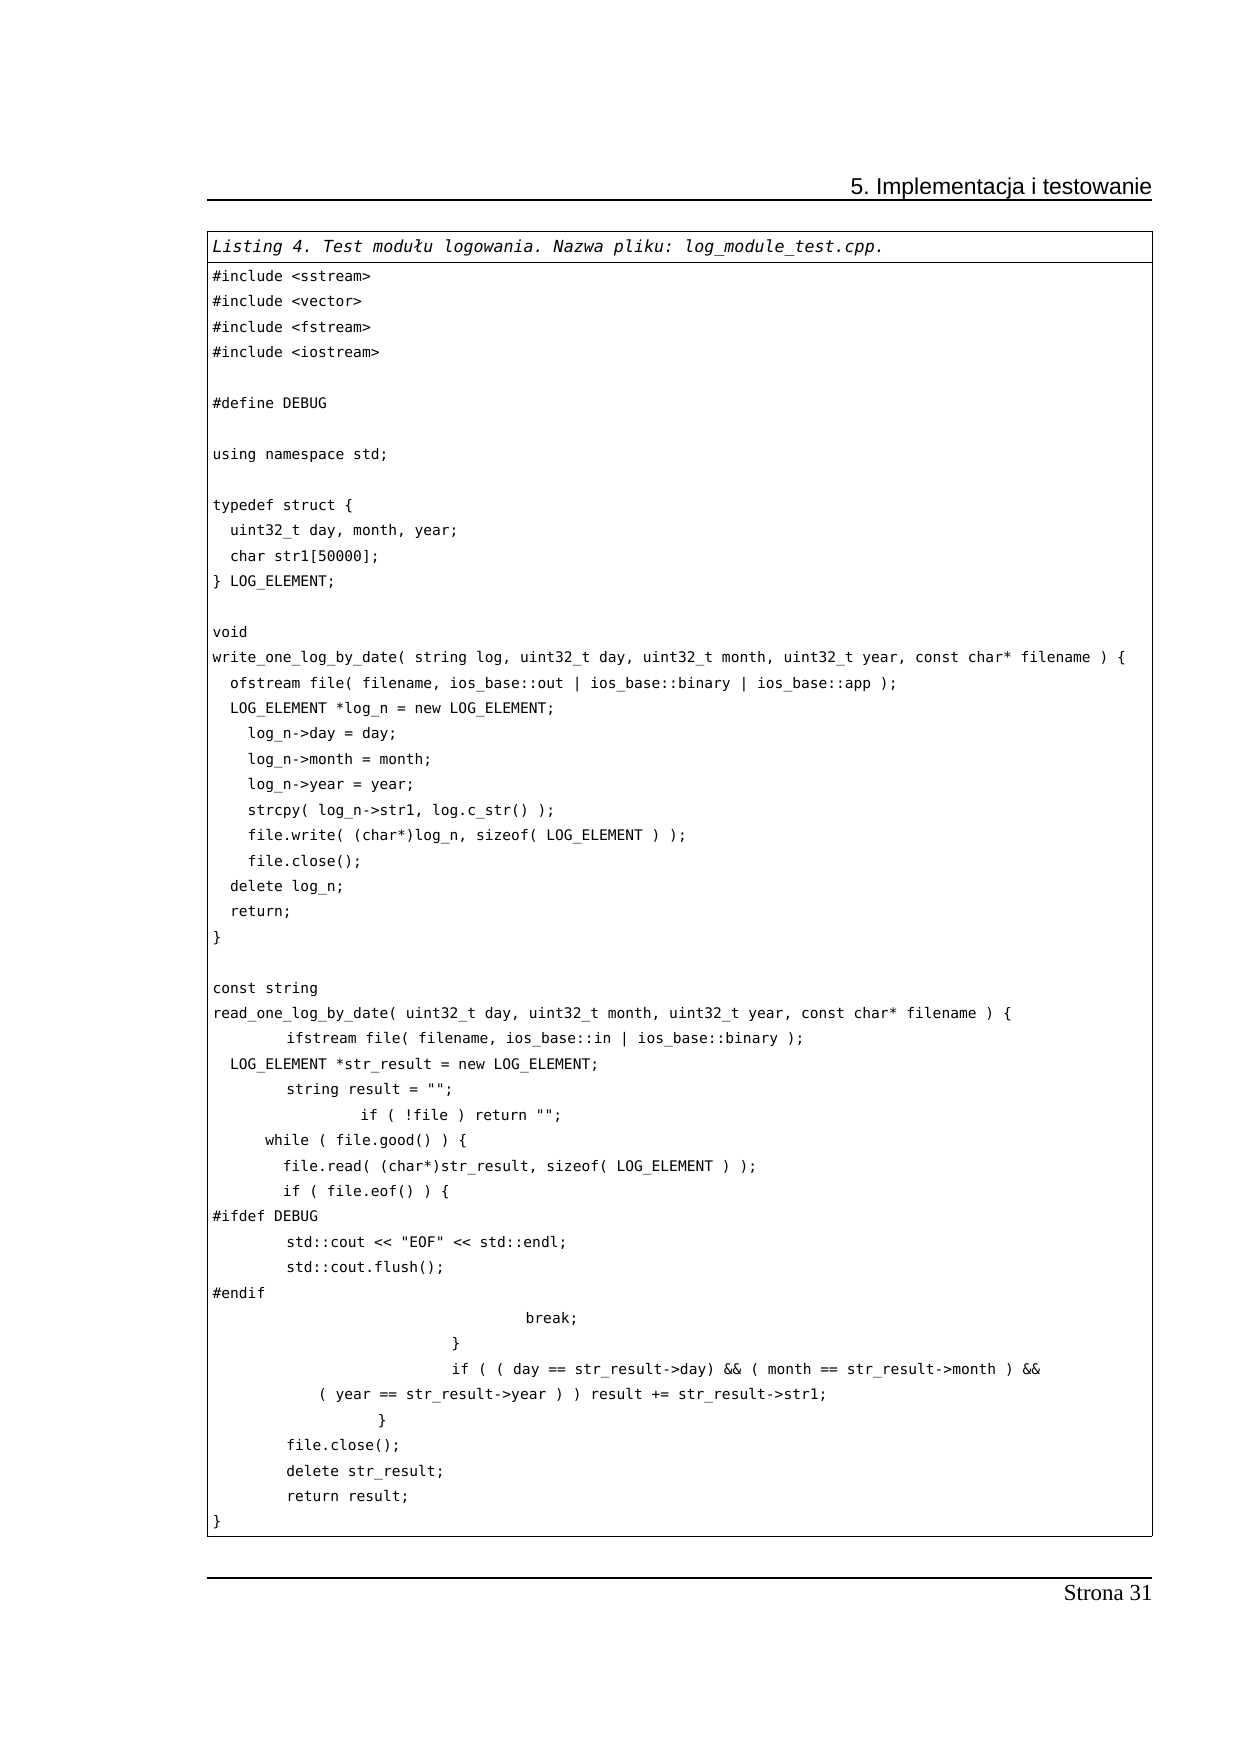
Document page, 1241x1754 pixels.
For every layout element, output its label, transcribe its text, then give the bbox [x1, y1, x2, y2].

table_header Listing 4. Test modułu logowania. Nazwa pliku: log_module_test.cpp. [208, 232, 1152, 262]
table_cell #include <sstream> #include <vector> #include <fstream> #include <iostream> #define DEBUG using namespace std; typedef struct { uint32_t day, month, year; char str1[50000]; } LOG_ELEMENT; void write_one_log_by_date( string log, uint32_t day, uint32_t month, uint32_t year, const char* filename ) { ofstream file( filename, ios_base::out | ios_base::binary | ios_base::app ); LOG_ELEMENT *log_n = new LOG_ELEMENT; log_n->day = day; log_n->month = month; log_n->year = year; strcpy( log_n->str1, log.c_str() ); file.write( (char*)log_n, sizeof( LOG_ELEMENT ) ); file.close(); delete log_n; return; } const string read_one_log_by_date( uint32_t day, uint32_t month, uint32_t year, const char* filename ) { ifstream file( filename, ios_base::in | ios_base::binary ); LOG_ELEMENT *str_result = new LOG_ELEMENT; string result = ""; if ( !file ) return ""; while ( file.good() ) { file.read( (char*)str_result, sizeof( LOG_ELEMENT ) ); if ( file.eof() ) { #ifdef DEBUG std::cout << "EOF" << std::endl; std::cout.flush(); #endif break; } if ( ( day == str_result->day) && ( month == str_result->month ) && ( year == str_result->year ) ) result += str_result->str1; } file.close(); delete str_result; return result; } [208, 263, 1152, 1536]
